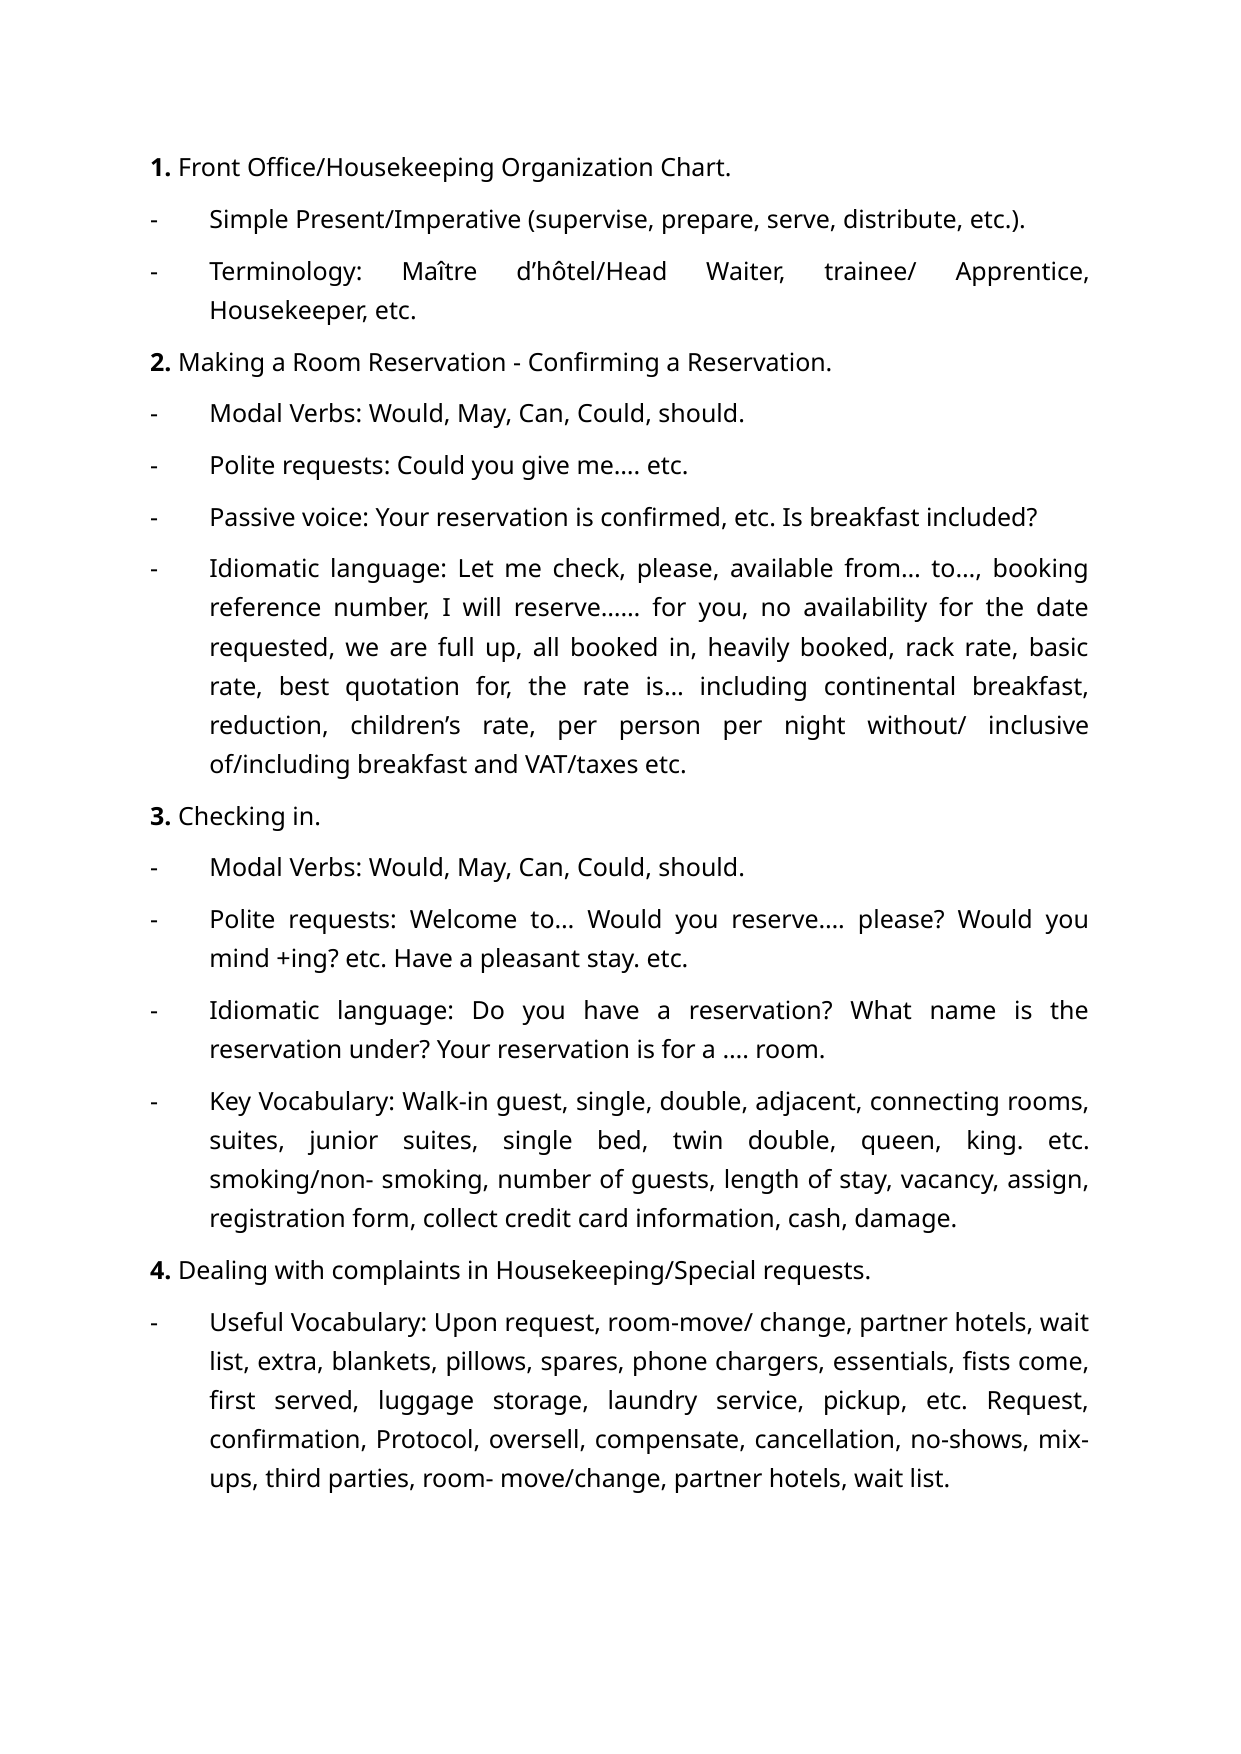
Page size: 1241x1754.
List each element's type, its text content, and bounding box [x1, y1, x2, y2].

list - Passive voice: Your reservation is confirmed, etc. Is breakfast included? [150, 499, 1090, 533]
list - Key Vocabulary: Walk-in guest, single, double, adjacent, connecting rooms, suites, junior suites, single bed, twin double, queen, king. etc. smoking/non- smoking, number of guests, length of stay, vacancy, assign, registration form, collect credit card information, cash, damage. [150, 1083, 1090, 1235]
list - Useful Vocabulary: Upon request, room-move/ change, partner hotels, wait list, extra, blankets, pillows, spares, phone chargers, essentials, fists come, first served, luggage storage, laundry service, pickup, etc. Request, confirmation, Protocol, oversell, compensate, cancellation, no-shows, mix-ups, third parties, room- move/change, partner hotels, wait list. [150, 1304, 1090, 1495]
list - Modal Verbs: Would, May, Can, Could, should. [150, 850, 1090, 884]
list - Idiomatic language: Let me check, please, available from… to…, booking reference number, I will reserve…… for you, no availability for the date requested, we are full up, all booked in, heavily booked, rack rate, basic rate, best quotation for, the rate is… including continental breakfast, reduction, children’s rate, per person per night without/ inclusive of/including breakfast and VAT/taxes etc. [150, 551, 1090, 781]
list - Idiomatic language: Do you have a reservation? What name is the reservation under? Your reservation is for a …. room. [150, 992, 1090, 1066]
list - Modal Verbs: Would, May, Can, Could, should. [150, 396, 1090, 430]
text 3. Checking in. [150, 798, 1090, 832]
list - Polite requests: Welcome to… Would you reserve…. please? Would you mind +ing? etc. Have a pleasant stay. etc. [150, 902, 1090, 975]
list - Polite requests: Could you give me…. etc. [150, 447, 1090, 482]
list - Terminology: Maître d’hôtel/Head Waiter, trainee/ Apprentice, Housekeeper, etc. [150, 253, 1090, 327]
text 4. Dealing with complaints in Housekeeping/Special requests. [150, 1252, 1090, 1287]
text 2. Making a Room Reservation - Confirming a Reservation. [150, 344, 1090, 378]
list - Simple Present/Imperative (supervise, prepare, serve, distribute, etc.). [150, 202, 1090, 236]
text 1. Front Office/Housekeeping Organization Chart. [150, 150, 1090, 184]
